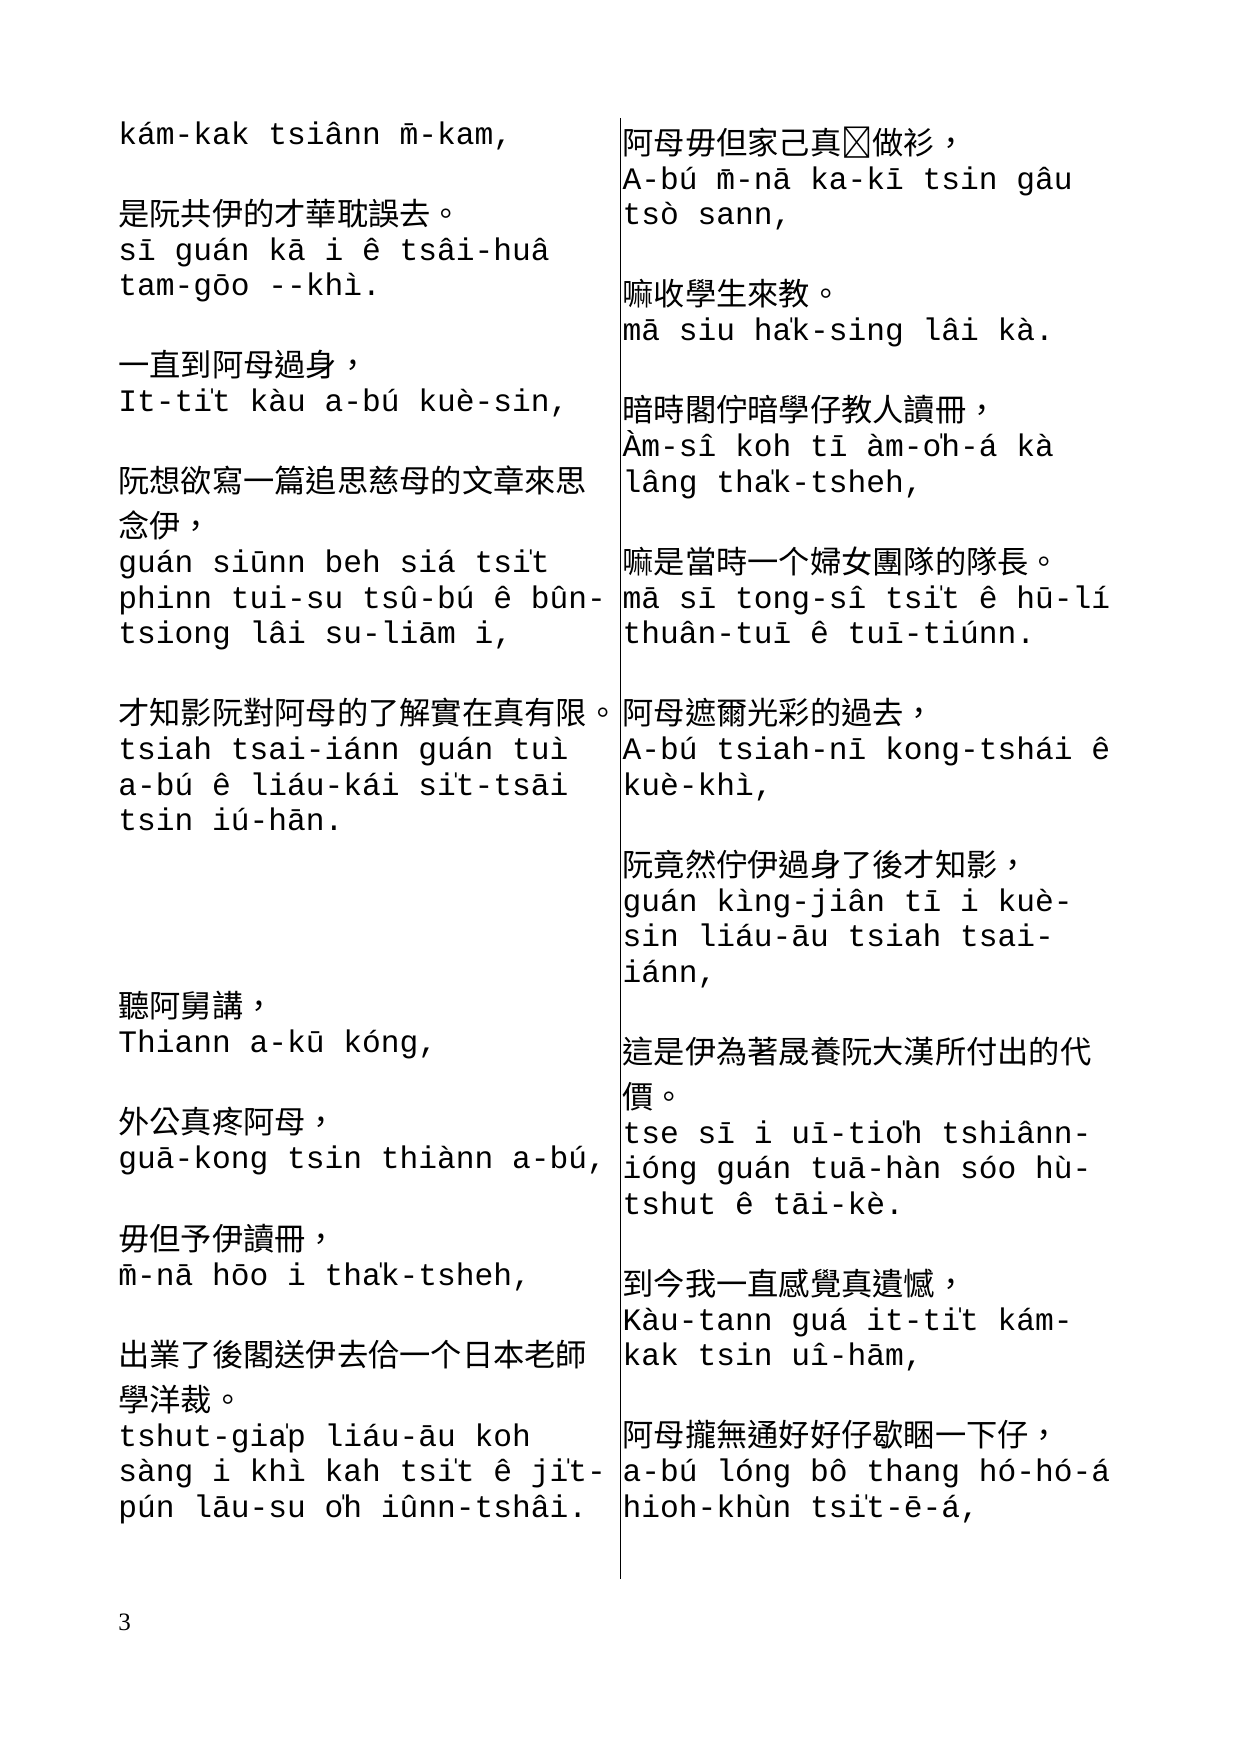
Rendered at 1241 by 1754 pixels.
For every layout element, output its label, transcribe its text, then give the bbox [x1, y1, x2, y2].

text m̄-nā hōo i tha̍k-tsheh, [118, 1259, 618, 1294]
text tse sī i uī-tio̍h tshiânn-ióng guán tuā-hàn sóo hù-tshut ê tāi-kè. [622, 1117, 1122, 1223]
text 嘛收學生來教。 [622, 269, 1122, 315]
text 外公真疼阿母， [118, 1098, 618, 1143]
text a-bú lóng bô thang hó-hó-á hioh-khùn tsi̍t-ē-á, [622, 1456, 1122, 1526]
text 到今我一直感覺真遺憾， [622, 1259, 1122, 1304]
text 聽阿舅講， [118, 982, 618, 1027]
text 一直到阿母過身， [118, 340, 618, 386]
text 阿母毋但家己真𠢕做衫， [622, 118, 1122, 163]
text 阿母攏無通好好仔歇睏一下仔， [622, 1410, 1122, 1456]
text tshut-gia̍p liáu-āu koh sàng i khì kah tsi̍t ê ji̍t-pún lāu-su o̍h iûnn-tshâi. [118, 1420, 618, 1526]
text Kàu-tann guá it-ti̍t kám-kak tsin uî-hām, [622, 1304, 1122, 1375]
text A-bú m̄-nā ka-kī tsin gâu tsò sann, [622, 163, 1122, 234]
text kám-kak tsiânn m̄-kam, [118, 118, 618, 153]
text 阮想欲寫一篇追思慈母的文章來思念伊， [118, 456, 618, 547]
text It-ti̍t kàu a-bú kuè-sin, [118, 386, 618, 421]
text 出業了後閣送伊去佮一个日本老師學洋裁。 [118, 1330, 618, 1420]
text A-bú tsiah-nī kong-tshái ê kuè-khì, [622, 734, 1122, 804]
text guā-kong tsin thiànn a-bú, [118, 1143, 618, 1178]
text guán siūnn beh siá tsi̍t phinn tui-su tsû-bú ê bûn-tsiong lâi su-liām i, [118, 547, 618, 653]
text mā siu ha̍k-sing lâi kà. [622, 315, 1122, 350]
text mā sī tong-sî tsi̍t ê hū-lí thuân-tuī ê tuī-tiúnn. [622, 582, 1122, 653]
text sī guán kā i ê tsâi-huâ tam-gōo --khì. [118, 234, 618, 305]
text 暗時閣佇暗學仔教人讀冊， [622, 386, 1122, 431]
text 才知影阮對阿母的了解實在真有限。 [118, 688, 618, 734]
text Thiann a-kū kóng, [118, 1027, 618, 1062]
text 是阮共伊的才華耽誤去。 [118, 189, 618, 234]
text Àm-sî koh tī àm-o̍h-á kà lâng tha̍k-tsheh, [622, 431, 1122, 502]
text 嘛是當時一个婦女團隊的隊長。 [622, 537, 1122, 582]
text guán kìng-jiân tī i kuè-sin liáu-āu tsiah tsai-iánn, [622, 885, 1122, 991]
text tsiah tsai-iánn guán tuì a-bú ê liáu-kái si̍t-tsāi tsin iú-hān. [118, 734, 618, 840]
text 毋但予伊讀冊， [118, 1214, 618, 1259]
text 這是伊為著晟養阮大漢所付出的代價。 [622, 1027, 1122, 1117]
text 阮竟然佇伊過身了後才知影， [622, 840, 1122, 885]
text 阿母遮爾光彩的過去， [622, 688, 1122, 734]
